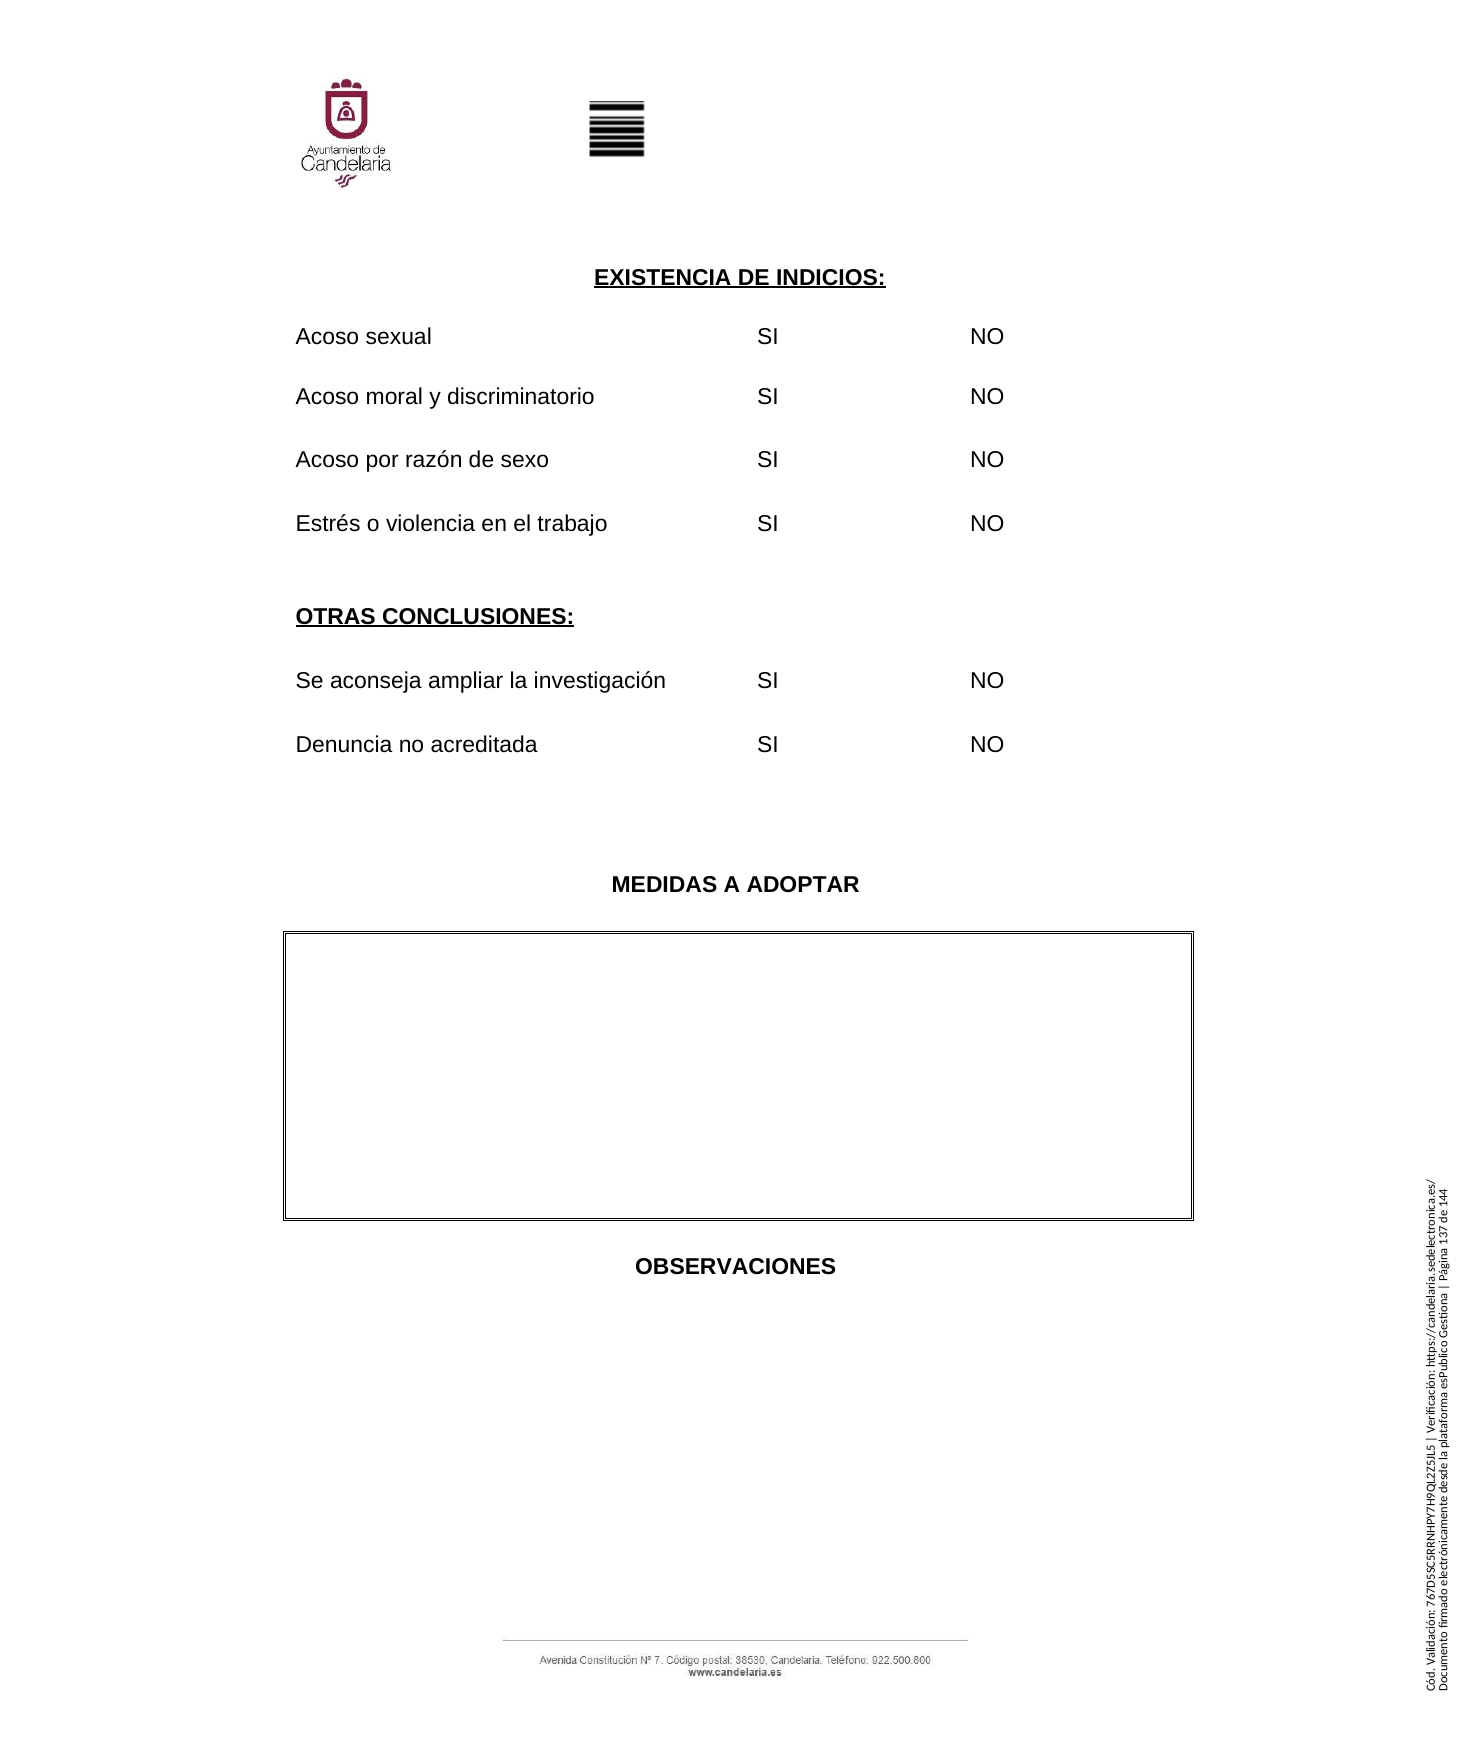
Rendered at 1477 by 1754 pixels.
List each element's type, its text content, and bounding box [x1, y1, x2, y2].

table_cell SI [746, 668, 970, 731]
table_cell SI [746, 383, 970, 446]
table_cell SI [746, 446, 970, 509]
subtitle MEDIDAS A ADOPTAR [296, 871, 1181, 897]
table_cell Acoso por razón de sexo [295, 446, 746, 509]
table_header NO [970, 323, 1011, 383]
table_cell SI [746, 731, 970, 764]
table_cell [970, 764, 1011, 809]
table_cell Denuncia no acreditada [295, 731, 746, 764]
table_header SI [746, 323, 970, 383]
table_header [286, 934, 1191, 1218]
table_cell NO [970, 510, 1011, 667]
table_cell SI [746, 510, 970, 667]
table_cell NO [970, 668, 1011, 731]
text EXISTENCIA DE INDICIOS: [594, 263, 1182, 290]
table_cell Acoso moral y discriminatorio [295, 383, 746, 446]
table_cell NO [970, 731, 1011, 764]
table_cell [295, 764, 746, 809]
table_cell Se aconseja ampliar la investigación [295, 668, 746, 731]
table_cell [746, 764, 970, 809]
subtitle OBSERVACIONES [296, 1253, 1181, 1279]
table_header Acoso sexual [295, 323, 746, 383]
table_cell NO [970, 383, 1011, 446]
table_cell NO [970, 446, 1011, 509]
table_cell Estrés o violencia en el trabajo OTRAS CONCLUSIONES: [295, 510, 746, 667]
